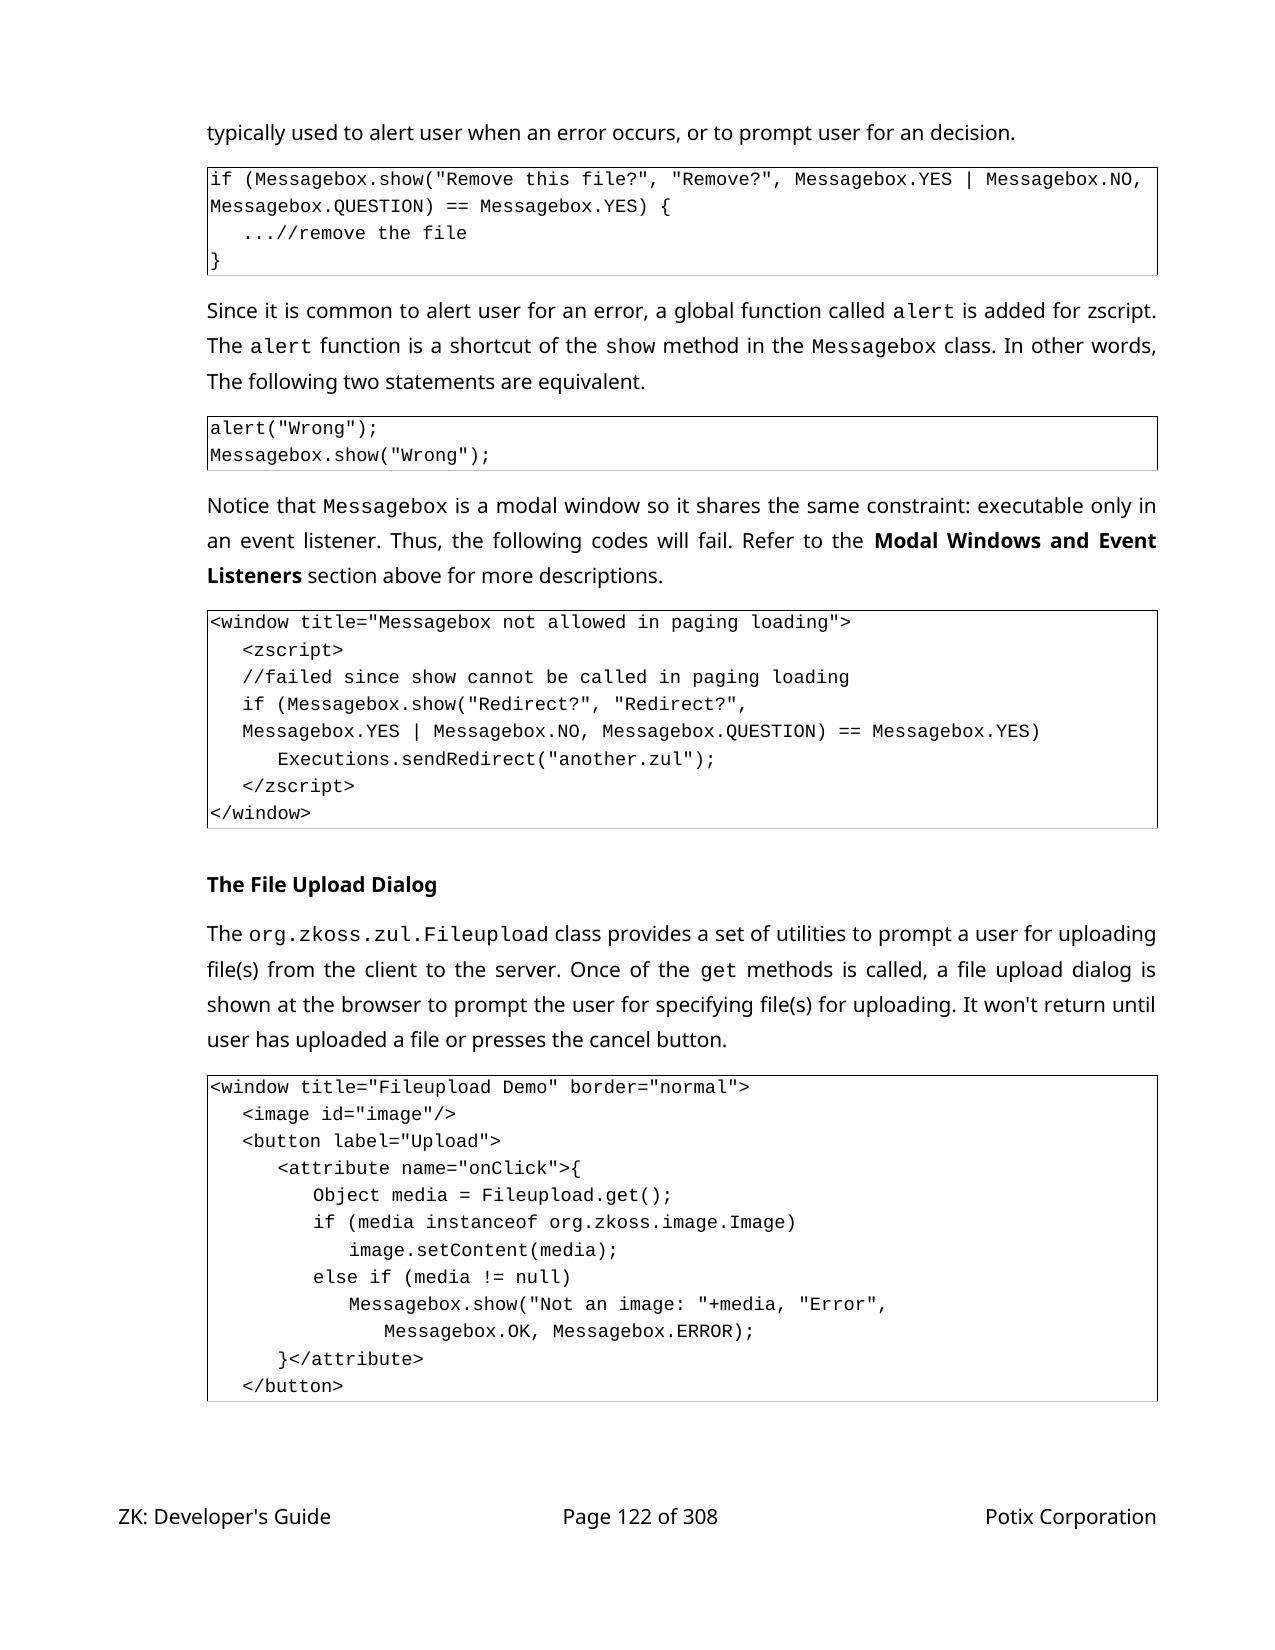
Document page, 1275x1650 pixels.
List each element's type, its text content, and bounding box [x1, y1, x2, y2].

text } [208, 248, 1157, 275]
text The org.zkoss.zul.Fileupload class provides a set of utilities to prompt a user for uploading file(s) from the client to the server. Once of the get methods is called, a file upload dialog is shown at the browser to prompt the user for specifying file(s) for uploading. It won't return until user has uploaded a file or presses the cancel button. [207, 919, 1157, 1054]
text Since it is common to alert user for an error, a global function called alert is added for zscript. The alert function is a shortcut of the show method in the Messagebox class. In other words, The following two statements are equivalent. [207, 296, 1157, 395]
text Notice that Messagebox is a modal window so it shares the same constraint: executable only in an event listener. Thus, the following codes will fail. Refer to the Modal Windows and Event Listeners section above for more descriptions. [207, 491, 1157, 590]
text <button label="Upload"> [208, 1129, 1157, 1153]
text Messagebox.show("Not an image: "+media, "Error", [208, 1292, 1157, 1316]
text </zscript> [208, 773, 1157, 798]
text ...//remove the file [208, 221, 1157, 245]
text <zscript> [208, 638, 1157, 662]
text Messagebox.show("Wrong"); [208, 443, 1157, 470]
text <window title="Messagebox not allowed in paging loading"> [208, 611, 1157, 635]
text if (media instanceof org.zkoss.image.Image) [208, 1210, 1157, 1235]
text alert("Wrong"); [208, 417, 1157, 440]
text if (Messagebox.show("Redirect?", "Redirect?", [208, 692, 1157, 716]
text //failed since show cannot be called in paging loading [208, 665, 1157, 689]
text }</attribute> [208, 1346, 1157, 1371]
text </button> [208, 1373, 1157, 1401]
text Executions.sendRedirect("another.zul"); [208, 746, 1157, 771]
text <window title="Fileupload Demo" border="normal"> [208, 1076, 1157, 1099]
text <attribute name="onClick">{ [208, 1156, 1157, 1180]
text image.setContent(media); [208, 1238, 1157, 1262]
text if (Messagebox.show("Remove this file?", "Remove?", Messagebox.YES | Messagebox.NO, Messagebox.QUESTION) == Messagebox.YES) { [208, 168, 1157, 218]
text Object media = Fileupload.get(); [208, 1183, 1157, 1207]
text Messagebox.YES | Messagebox.NO, Messagebox.QUESTION) == Messagebox.YES) [208, 719, 1157, 743]
text </window> [208, 801, 1157, 828]
text Messagebox.OK, Messagebox.ERROR); [208, 1319, 1157, 1343]
subtitle The File Upload Dialog [207, 871, 1157, 899]
text <image id="image"/> [208, 1102, 1157, 1126]
text else if (media != null) [208, 1265, 1157, 1289]
text typically used to alert user when an error occurs, or to prompt user for an decision. [207, 118, 1157, 146]
